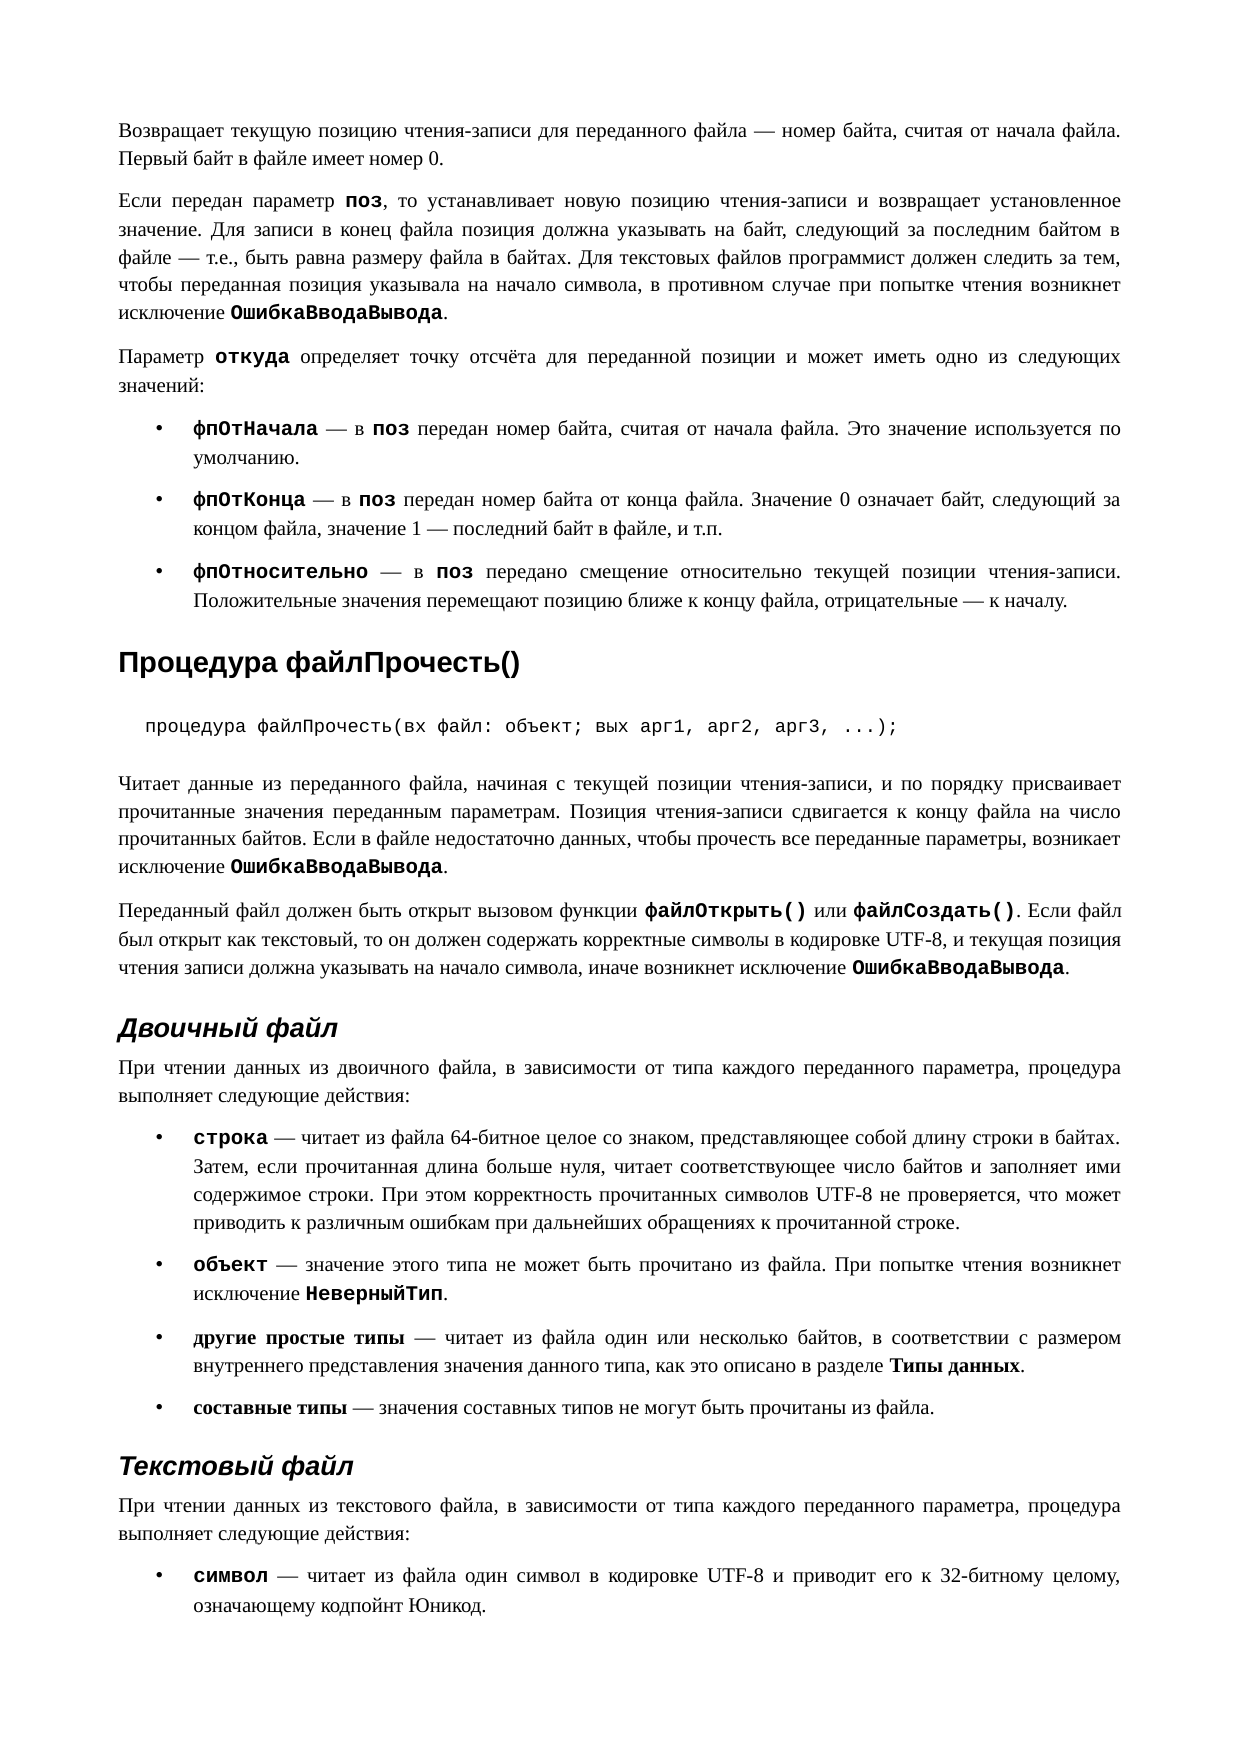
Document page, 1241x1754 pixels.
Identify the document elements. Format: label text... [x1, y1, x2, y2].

list объект — значение этого типа не может быть прочитано из файла. При попытке чтения возникнет исключение НеверныйТип. [156, 1252, 1122, 1307]
text При чтении данных из двоичного файла, в зависимости от типа каждого переданного параметра, процедура выполняет следующие действия: [118, 1055, 1122, 1107]
text Читает данные из переданного файла, начиная с текущей позиции чтения-записи, и по порядку присваивает прочитанные значения переданным параметрам. Позиция чтения-записи сдвигается к концу файла на число прочитанных байтов. Если в файле недостаточно данных, чтобы прочесть все переданные параметры, возникает исключение ОшибкаВводаВывода. [118, 771, 1122, 879]
text процедура файлПрочесть(вх файл: объект; вых арг1, арг2, арг3, ...); [136, 708, 1104, 747]
list строка — читает из файла 64-битное целое со знаком, представляющее собой длину строки в байтах. Затем, если прочитанная длина больше нуля, читает соответствующее число байтов и заполняет ими содержимое строки. При этом корректность прочитанных символов UTF-8 не проверяется, что может приводить к различным ошибкам при дальнейших обращениях к прочитанной строке. [156, 1125, 1122, 1234]
text При чтении данных из текстового файла, в зависимости от типа каждого переданного параметра, процедура выполняет следующие действия: [118, 1493, 1122, 1545]
list фпОтНачала — в поз передан номер байта, считая от начала файла. Это значение используется по умолчанию. [156, 416, 1122, 469]
text Возвращает текущую позицию чтения-записи для переданного файла — номер байта, считая от начала файла. Первый байт в файле имеет номер 0. [118, 118, 1122, 170]
list фпОтносительно — в поз передано смещение относительно текущей позиции чтения-записи. Положительные значения перемещают позицию ближе к концу файла, отрицательные — к началу. [156, 558, 1122, 612]
list другие простые типы — читает из файла один или несколько байтов, в соответствии с размером внутреннего представления значения данного типа, как это описано в разделе Типы данных. [156, 1325, 1122, 1377]
text Если передан параметр поз, то устанавливает новую позицию чтения-записи и возвращает установленное значение. Для записи в конец файла позиция должна указывать на байт, следующий за последним байтом в файле — т.е., быть равна размеру файла в байтах. Для текстовых файлов программист должен следить за тем, чтобы переданная позиция указывала на начало символа, в противном случае при попытке чтения возникнет исключение ОшибкаВводаВывода. [118, 188, 1122, 326]
text Переданный файл должен быть открыт вызовом функции файлОткрыть() или файлСоздать(). Если файл был открыт как текстовый, то он должен содержать корректные символы в кодировке UTF-8, и текущая позиция чтения записи должна указывать на начало символа, иначе возникнет исключение ОшибкаВводаВывода. [118, 898, 1122, 981]
list составные типы — значения составных типов не могут быть прочитаны из файла. [156, 1395, 1122, 1419]
subtitle Текстовый файл [118, 1450, 1122, 1481]
subtitle Процедура файлПрочесть() [118, 644, 1122, 678]
subtitle Двоичный файл [118, 1012, 1122, 1043]
list фпОтКонца — в поз передан номер байта от конца файла. Значение 0 означает байт, следующий за концом файла, значение 1 — последний байт в файле, и т.п. [156, 487, 1122, 540]
list символ — читает из файла один символ в кодировке UTF-8 и приводит его к 32-битному целому, означающему кодпойнт Юникод. [156, 1563, 1122, 1617]
text Параметр откуда определяет точку отсчёта для переданной позиции и может иметь одно из следующих значений: [118, 344, 1122, 397]
